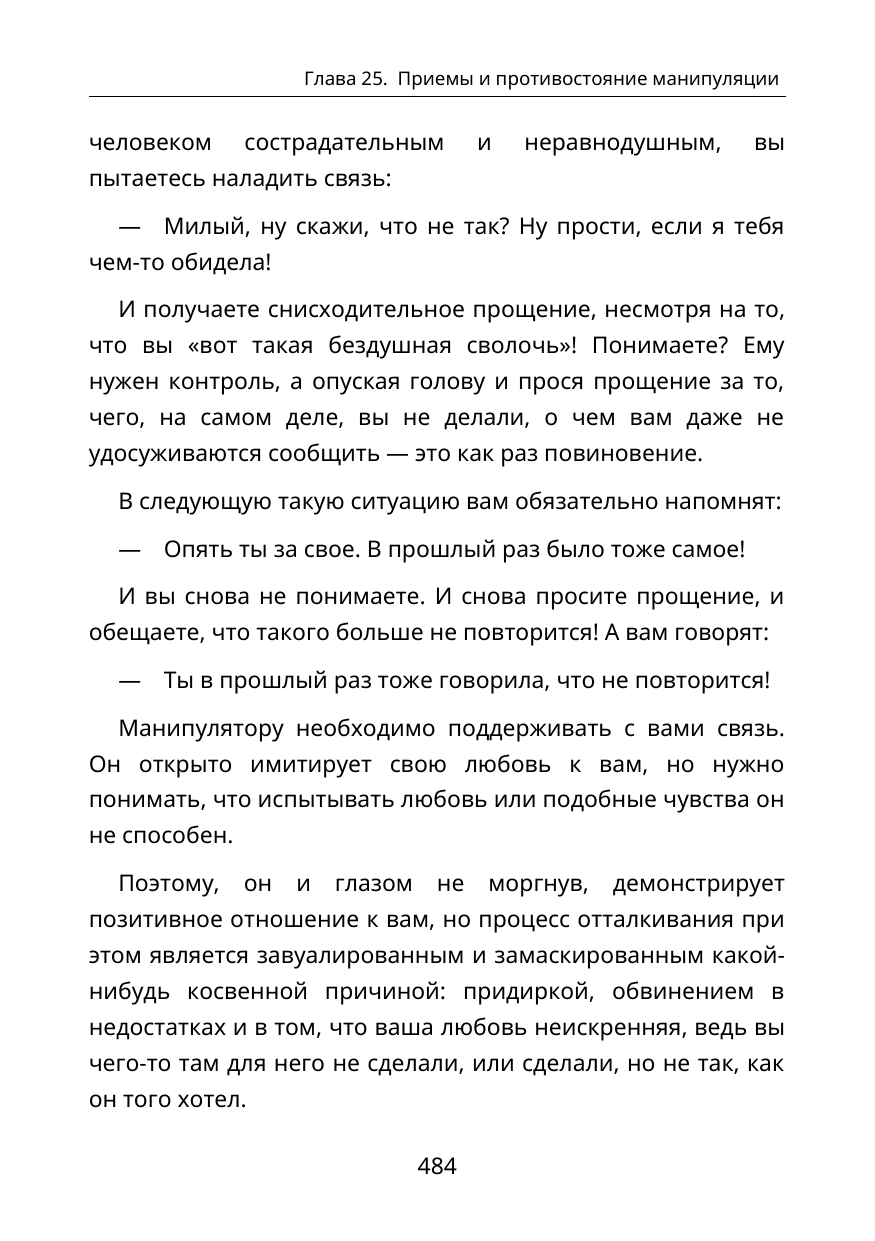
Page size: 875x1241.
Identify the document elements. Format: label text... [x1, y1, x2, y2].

text Манипулятору необходимо поддерживать с вами связь. Он открыто имитирует свою любовь к вам, но нужно понимать, что испытывать любовь или подобные чувства он не способен. [88, 712, 786, 851]
text И получаете снисходительное прощение, несмотря на то, что вы «вот такая бездушная сволочь»! Понимаете? Ему нужен контроль, а опуская голову и прося прощение за то, чего, на самом деле, вы не делали, о чем вам даже не удосуживаются сообщить — это как раз повиновение. [88, 293, 786, 468]
list Милый, ну скажи, что не так? Ну прости, если я тебя чем-то обидела! [88, 210, 786, 277]
text Поэтому, он и глазом не моргнув, демонстрирует позитивное отношение к вам, но процесс отталкивания при этом является завуалированным и замаскированным какой-нибудь косвенной причиной: придиркой, обвинением в недостатках и в том, что ваша любовь неискренняя, ведь вы чего-то там для него не сделали, или сделали, но не так, как он того хотел. [88, 867, 786, 1114]
text И вы снова не понимаете. И снова просите прощение, и обещаете, что такого больше не повторится! А вам говорят: [88, 580, 786, 647]
text человеком сострадательным и неравнодушным, вы пытаетесь наладить связь: [88, 126, 786, 193]
text В следующую такую ситуацию вам обязательно напомнят: [88, 485, 786, 516]
list Опять ты за свое. В прошлый раз было тоже самое! [88, 532, 786, 564]
list Ты в прошлый раз тоже говорила, что не повторится! [88, 664, 786, 695]
